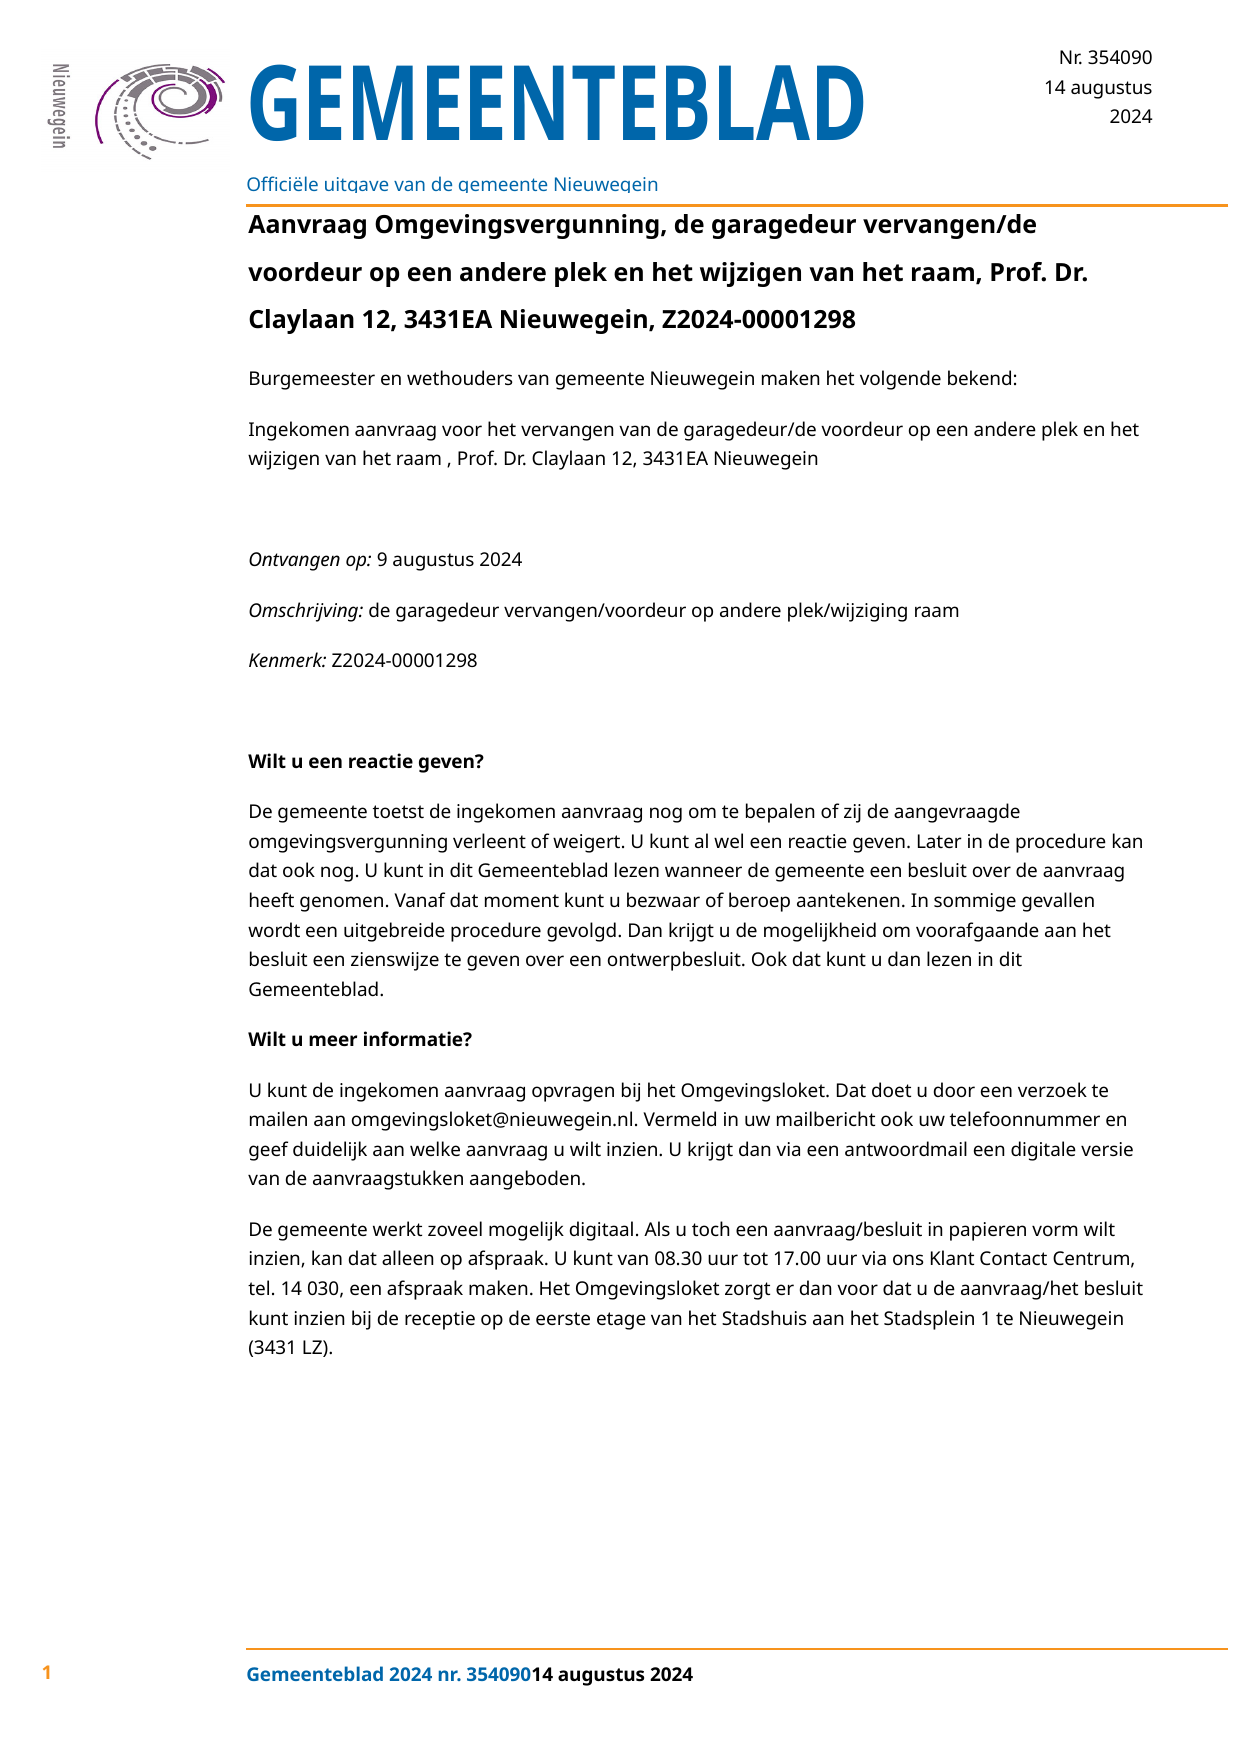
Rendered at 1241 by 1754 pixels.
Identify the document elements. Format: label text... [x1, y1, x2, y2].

text Kenmerk: Z2024-00001298 [248, 647, 1152, 673]
text De gemeente toetst de ingekomen aanvraag nog om te bepalen of zij de aangevraagde omgevingsvergunning verleent of weigert. U kunt al wel een reactie geven. Later in de procedure kan dat ook nog. U kunt in dit Gemeenteblad lezen wanneer de gemeente een besluit over de aanvraag heeft genomen. Vanaf dat moment kunt u bezwaar of beroep aantekenen. In sommige gevallen wordt een uitgebreide procedure gevolgd. Dan krijgt u de mogelijkheid om voorafgaande aan het besluit een zienswijze te geven over een ontwerpbesluit. Ook dat kunt u dan lezen in dit Gemeenteblad. [248, 798, 1152, 1002]
text Burgemeester en wethouders van gemeente Nieuwegein maken het volgende bekend: [248, 366, 1152, 391]
text Aanvraag Omgevingsvergunning, de garagedeur vervangen/de voordeur op een andere plek en het wijzigen van het raam, Prof. Dr. Claylaan 12, 3431EA Nieuwegein, Z2024-00001298 [248, 207, 1152, 336]
text De gemeente werkt zoveel mogelijk digitaal. Als u toch een aanvraag/besluit in papieren vorm wilt inzien, kan dat alleen op afspraak. U kunt van 08.30 uur tot 17.00 uur via ons Klant Contact Centrum, tel. 14 030, een afspraak maken. Het Omgevingsloket zorgt er dan voor dat u de aanvraag/het besluit kunt inzien bij de receptie op de eerste etage van het Stadshuis aan het Stadsplein 1 te Nieuwegein (3431 LZ). [248, 1216, 1152, 1360]
picture [41, 47, 231, 172]
text Wilt u meer informatie? [248, 1026, 1152, 1052]
text Wilt u een reactie geven? [248, 748, 1152, 774]
text Ingekomen aanvraag voor het vervangen van de garagedeur/de voordeur op een andere plek en het wijzigen van het raam , Prof. Dr. Claylaan 12, 3431EA Nieuwegein [248, 416, 1152, 471]
text Ontvangen op: 9 augustus 2024 [248, 546, 1152, 572]
text U kunt de ingekomen aanvraag opvragen bij het Omgevingsloket. Dat doet u door een verzoek te mailen aan omgevingsloket@nieuwegein.nl. Vermeld in uw mailbericht ook uw telefoonnummer en geef duidelijk aan welke aanvraag u wilt inzien. U krijgt dan via een antwoordmail een digitale versie van de aanvraagstukken aangeboden. [248, 1077, 1152, 1191]
text Omschrijving: de garagedeur vervangen/voordeur op andere plek/wijziging raam [248, 597, 1152, 622]
